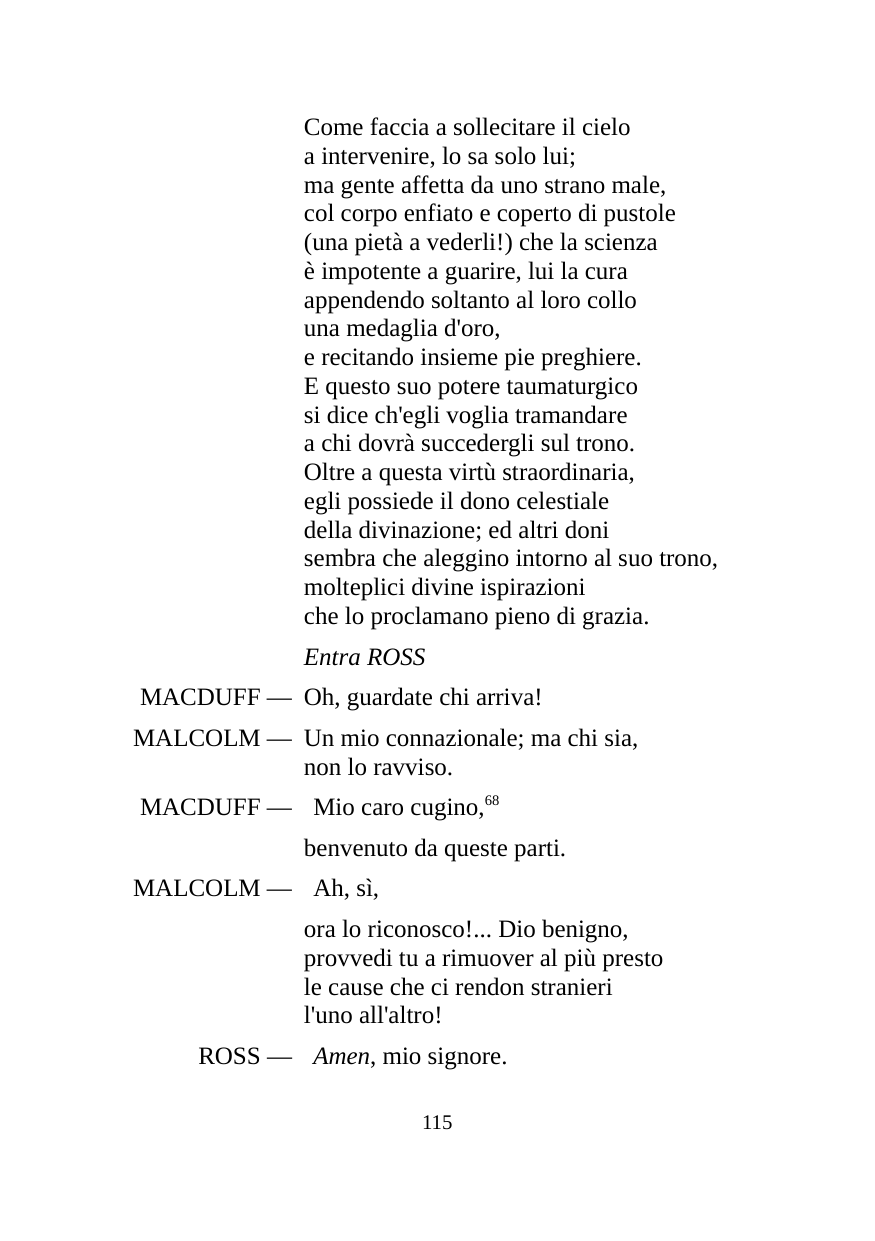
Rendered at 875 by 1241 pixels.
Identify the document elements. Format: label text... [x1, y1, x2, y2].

table_cell [298, 1035, 307, 1076]
table_cell Ah, sì, [307, 868, 768, 908]
table_cell Entra ROSS [298, 636, 768, 676]
table_cell Amen, mio signore. [307, 1035, 768, 1076]
table_cell ora lo riconosco!... Dio benigno, provvedi tu a rimuover al più presto le cause che ci rendon stranieri l'uno all'altro! [298, 908, 768, 1035]
table_cell MACDUFF — [106, 786, 298, 867]
table_cell MACDUFF — [106, 676, 298, 717]
table_cell [298, 868, 307, 908]
table_cell [106, 106, 298, 676]
table_cell Un mio connazionale; ma chi sia, non lo ravviso. [298, 717, 768, 786]
table_cell Come faccia a sollecitare il cielo a intervenire, lo sa solo lui; ma gente affetta da uno strano male, col corpo enfiato e coperto di pustole (una pietà a vederli!) che la scienza è impotente a guarire, lui la cura appendendo soltanto al loro collo una medaglia d'oro, e recitando insieme pie preghiere. E questo suo potere taumaturgico si dice ch'egli voglia tramandare a chi dovrà succedergli sul trono. Oltre a questa virtù straordinaria, egli possiede il dono celestiale della divinazione; ed altri doni sembra che aleggino intorno al suo trono, molteplici divine ispirazioni che lo proclamano pieno di grazia. [298, 106, 768, 636]
table_cell [298, 786, 307, 827]
table_cell MALCOLM — [106, 717, 298, 786]
table_cell ROSS — [106, 1035, 298, 1076]
table_cell Oh, guardate chi arriva! [298, 676, 768, 717]
table_cell Mio caro cugino, [307, 786, 768, 827]
table_cell benvenuto da queste parti. [298, 827, 768, 867]
table_cell MALCOLM — [106, 868, 298, 1035]
